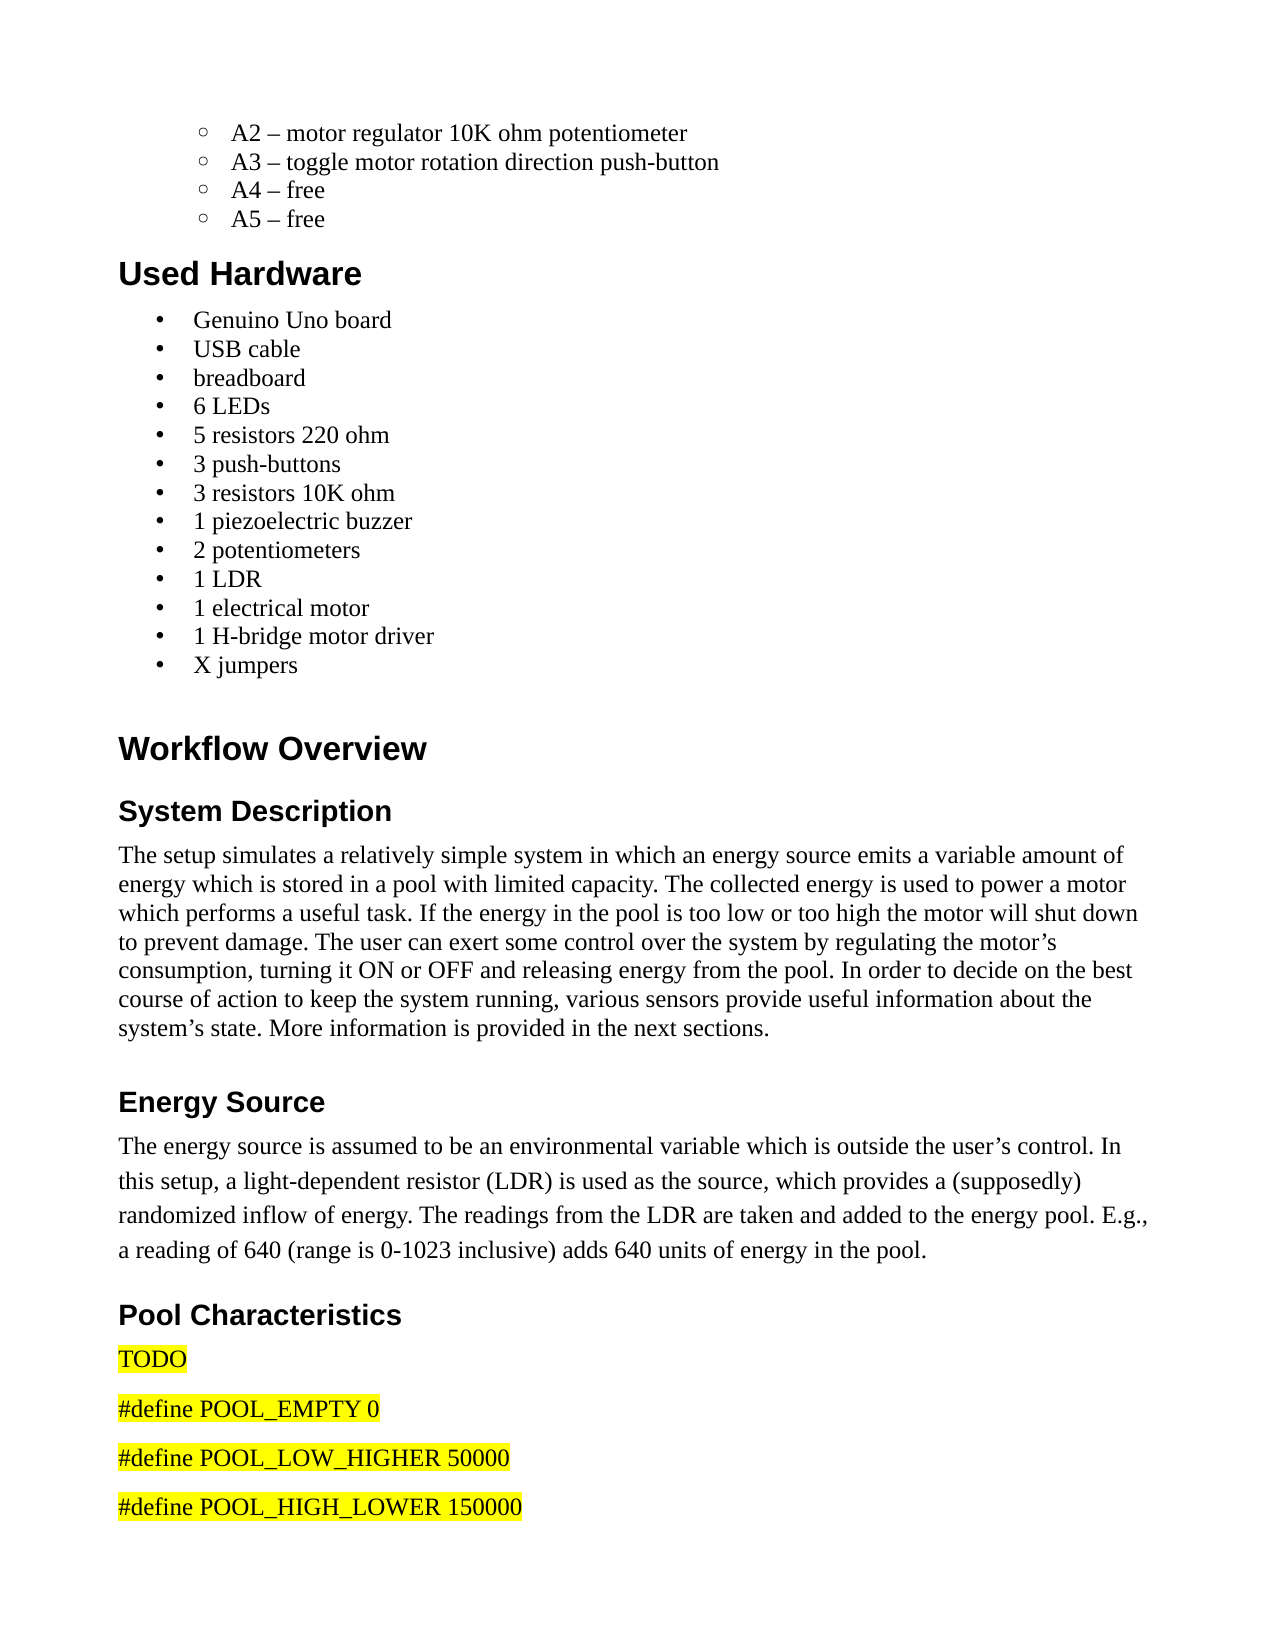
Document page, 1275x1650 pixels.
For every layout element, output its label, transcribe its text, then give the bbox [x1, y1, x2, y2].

list A2 – motor regulator 10K ohm potentiometer [193, 118, 1157, 147]
list USB cable [156, 334, 1157, 363]
subtitle Energy Source [118, 1085, 1157, 1119]
list 5 resistors 220 ohm [156, 420, 1157, 449]
subtitle Workflow Overview [118, 728, 1157, 767]
text #define POOL_LOW_HIGHER 50000 [118, 1443, 1157, 1471]
text #define POOL_EMPTY 0 [118, 1394, 1157, 1422]
list 3 resistors 10K ohm [156, 478, 1157, 506]
list Genuino Uno board [156, 305, 1157, 334]
list A5 – free [193, 204, 1157, 233]
text TODO [118, 1344, 1157, 1373]
text The setup simulates a relatively simple system in which an energy source emits a variable amount of energy which is stored in a pool with limited capacity. The collected energy is used to power a motor which performs a useful task. If the energy in the pool is too low or too high the motor will shut down to prevent damage. The user can exert some control over the system by regulating the motor’s consumption, turning it ON or OFF and releasing energy from the pool. In order to decide on the best course of action to keep the system running, various sensors provide useful information about the system’s state. More information is provided in the next sections. [118, 840, 1157, 1042]
list 3 push-buttons [156, 449, 1157, 478]
list breadboard [156, 363, 1157, 391]
list 1 H-bridge motor driver [156, 621, 1157, 650]
subtitle System Description [118, 794, 1157, 828]
text #define POOL_HIGH_LOWER 150000 [118, 1492, 1157, 1521]
list 6 LEDs [156, 391, 1157, 420]
list A4 – free [193, 176, 1157, 204]
list A3 – toggle motor rotation direction push-button [193, 147, 1157, 176]
list 1 LDR [156, 564, 1157, 593]
list X jumpers [156, 650, 1157, 679]
list 1 electrical motor [156, 593, 1157, 621]
subtitle Pool Characteristics [118, 1298, 1157, 1332]
list 2 potentiometers [156, 535, 1157, 564]
subtitle Used Hardware [118, 254, 1157, 293]
list 1 piezoelectric buzzer [156, 506, 1157, 535]
text The energy source is assumed to be an environmental variable which is outside the user’s control. In this setup, a light-dependent resistor (LDR) is used as the source, which provides a (supposedly) randomized inflow of energy. The readings from the LDR are taken and added to the energy pool. E.g., a reading of 640 (range is 0-1023 inclusive) adds 640 units of energy in the pool. [118, 1131, 1157, 1263]
